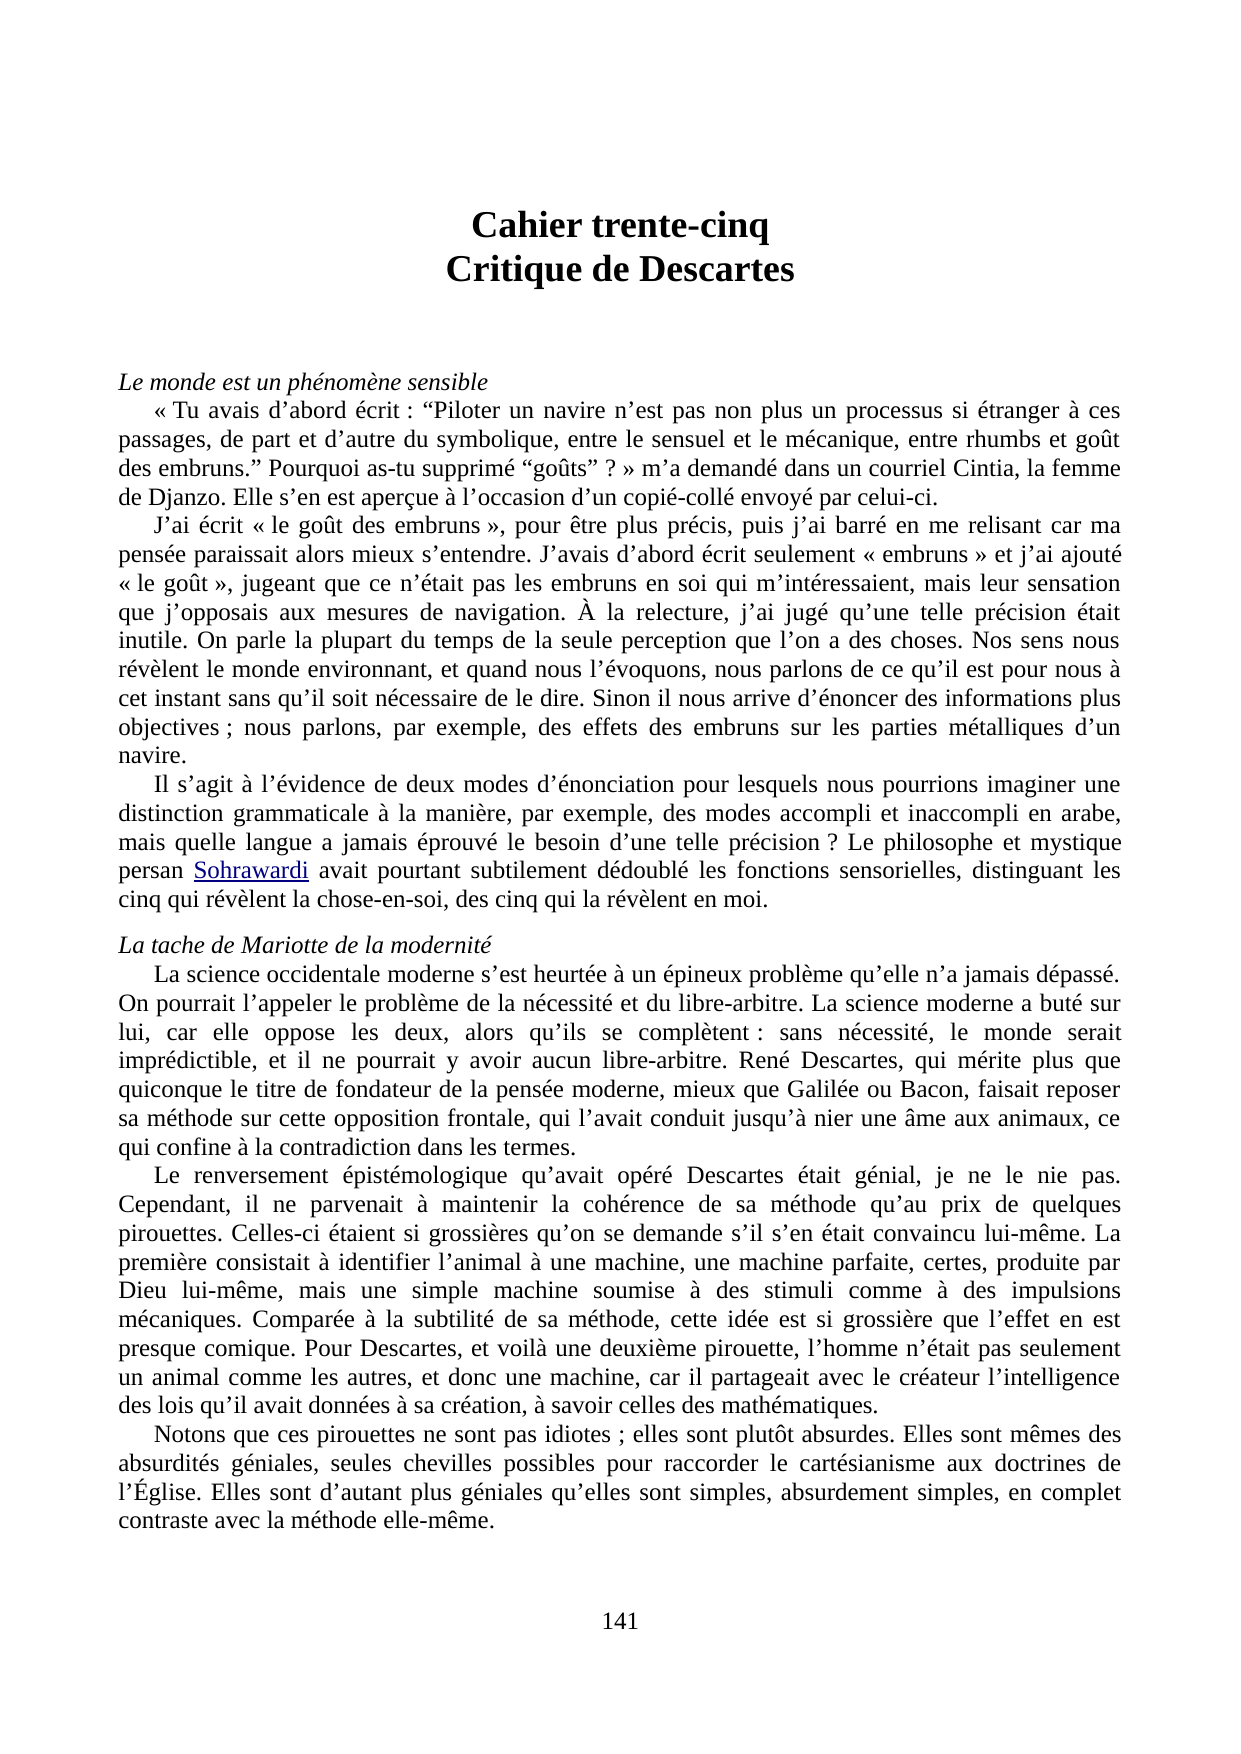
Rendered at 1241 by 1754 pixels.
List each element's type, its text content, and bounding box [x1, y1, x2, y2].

text J’ai écrit « le goût des embruns », pour être plus précis, puis j’ai barré en me relisant car ma pensée paraissait alors mieux s’entendre. J’avais d’abord écrit seulement « embruns » et j’ai ajouté « le goût », jugeant que ce n’était pas les embruns en soi qui m’intéressaient, mais leur sensation que j’opposais aux mesures de navigation. À la relecture, j’ai jugé qu’une telle précision était inutile. On parle la plupart du temps de la seule perception que l’on a des choses. Nos sens nous révèlent le monde environnant, et quand nous l’évoquons, nous parlons de ce qu’il est pour nous à cet instant sans qu’il soit nécessaire de le dire. Sinon il nous arrive d’énoncer des informations plus objectives ; nous parlons, par exemple, des effets des embruns sur les parties métalliques d’un navire. [118, 510, 1122, 769]
text « Tu avais d’abord écrit : “Piloter un navire n’est pas non plus un processus si étranger à ces passages, de part et d’autre du symbolique, entre le sensuel et le mécanique, entre rhumbs et goût des embruns.” Pourquoi as-tu supprimé “goûts” ? » m’a demandé dans un courriel Cintia, la femme de Djanzo. Elle s’en est aperçue à l’occasion d’un copié-collé envoyé par celui-ci. [118, 395, 1122, 510]
text Le renversement épistémologique qu’avait opéré Descartes était génial, je ne le nie pas. Cependant, il ne parvenait à maintenir la cohérence de sa méthode qu’au prix de quelques pirouettes. Celles-ci étaient si grossières qu’on se demande s’il s’en était convaincu lui-même. La première consistait à identifier l’animal à une machine, une machine parfaite, certes, produite par Dieu lui-même, mais une simple machine soumise à des stimuli comme à des impulsions mécaniques. Comparée à la subtilité de sa méthode, cette idée est si grossière que l’effet en est presque comique. Pour Descartes, et voilà une deuxième pirouette, l’homme n’était pas seulement un animal comme les autres, et donc une machine, car il partageait avec le créateur l’intelligence des lois qu’il avait données à sa création, à savoir celles des mathématiques. [118, 1161, 1122, 1419]
subtitle Cahier trente-cinq Critique de Descartes [118, 202, 1122, 289]
text Il s’agit à l’évidence de deux modes d’énonciation pour lesquels nous pourrions imaginer une distinction grammaticale à la manière, par exemple, des modes accompli et inaccompli en arabe, mais quelle langue a jamais éprouvé le besoin d’une telle précision ? Le philosophe et mystique persan Sohrawardi avait pourtant subtilement dédoublé les fonctions sensorielles, distinguant les cinq qui révèlent la chose-en-soi, des cinq qui la révèlent en moi. [118, 769, 1122, 913]
subtitle Le monde est un phénomène sensible [118, 367, 1122, 395]
subtitle La tache de Mariotte de la modernité [118, 931, 1122, 959]
text La science occidentale moderne s’est heurtée à un épineux problème qu’elle n’a jamais dépassé. On pourrait l’appeler le problème de la nécessité et du libre-arbitre. La science moderne a buté sur lui, car elle oppose les deux, alors qu’ils se complètent : sans nécessité, le monde serait imprédictible, et il ne pourrait y avoir aucun libre-arbitre. René Descartes, qui mérite plus que quiconque le titre de fondateur de la pensée moderne, mieux que Galilée ou Bacon, faisait reposer sa méthode sur cette opposition frontale, qui l’avait conduit jusqu’à nier une âme aux animaux, ce qui confine à la contradiction dans les termes. [118, 959, 1122, 1161]
text Notons que ces pirouettes ne sont pas idiotes ; elles sont plutôt absurdes. Elles sont mêmes des absurdités géniales, seules chevilles possibles pour raccorder le cartésianisme aux doctrines de l’Église. Elles sont d’autant plus géniales qu’elles sont simples, absurdement simples, en complet contraste avec la méthode elle-même. [118, 1419, 1122, 1534]
